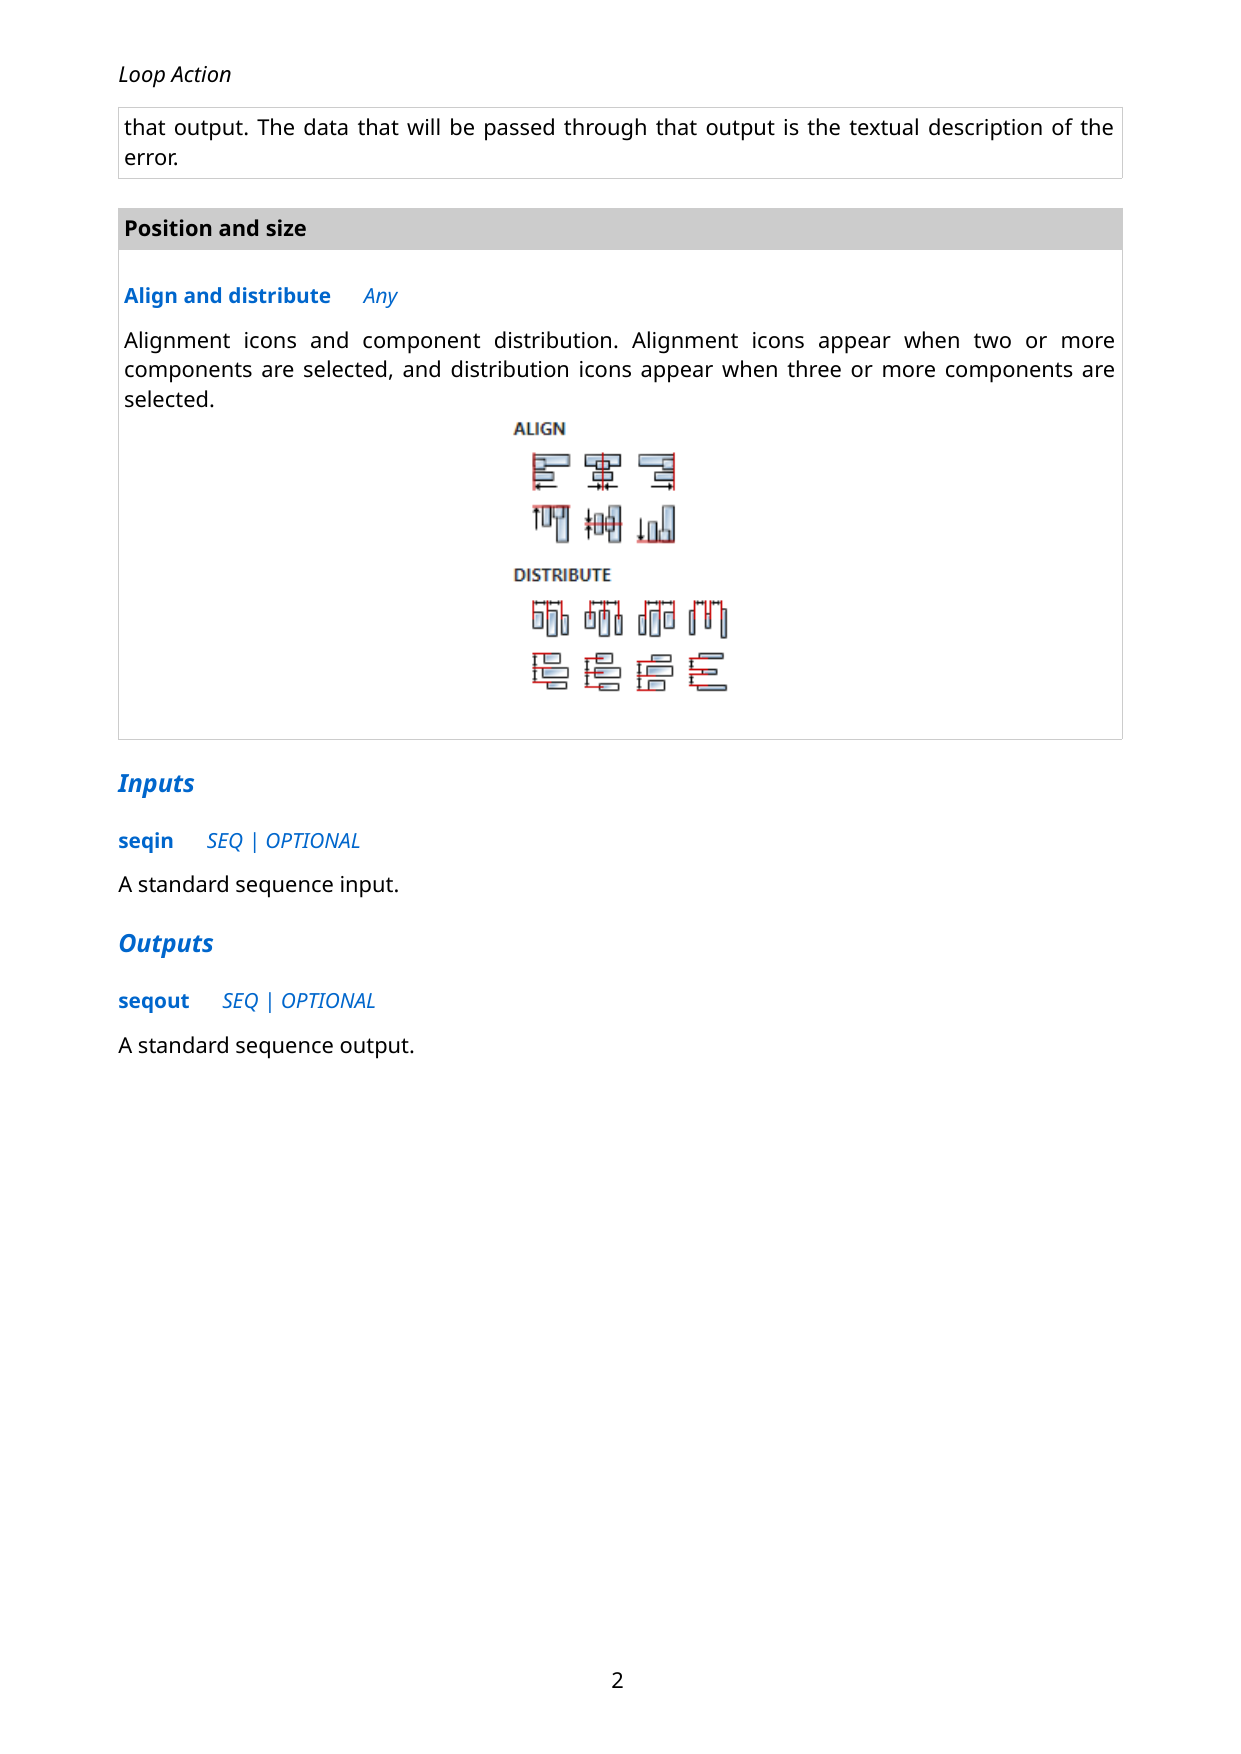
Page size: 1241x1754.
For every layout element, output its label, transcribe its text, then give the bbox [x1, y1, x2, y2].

table_cell Align and distribute Any Alignment icons and component distribution. Alignment icons appear when two or more components are selected, and distribution icons appear when three or more components are selected. [119, 250, 1122, 739]
text A standard sequence output. [118, 1029, 1122, 1059]
table_cell that output. The data that will be passed through that output is the textual description of the error. [119, 108, 1122, 178]
table_header Position and size [119, 209, 1122, 249]
subtitle Inputs [118, 766, 1122, 799]
subtitle Outputs [118, 926, 1122, 960]
text A standard sequence input. [118, 869, 1122, 899]
subtitle seqout SEQ | OPTIONAL [118, 986, 1122, 1015]
subtitle seqin SEQ | OPTIONAL [118, 826, 1122, 854]
picture [490, 413, 750, 704]
